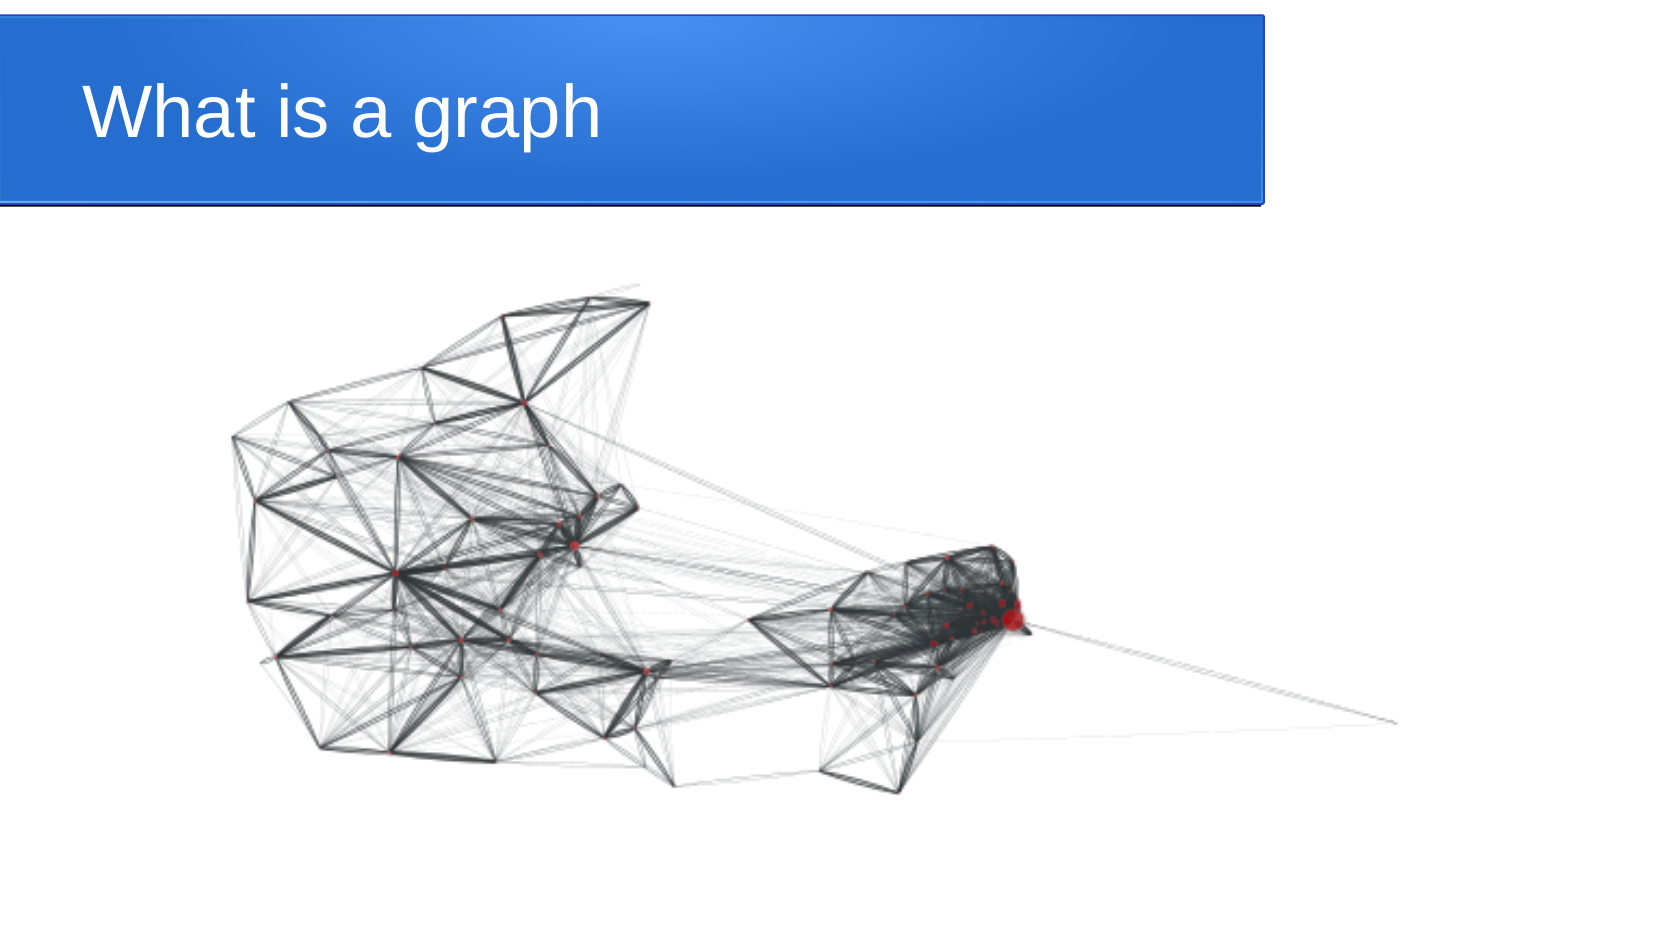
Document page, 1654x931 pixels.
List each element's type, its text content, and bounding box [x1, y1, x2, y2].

title What is a graph [82, 35, 1235, 189]
picture [165, 254, 1466, 826]
